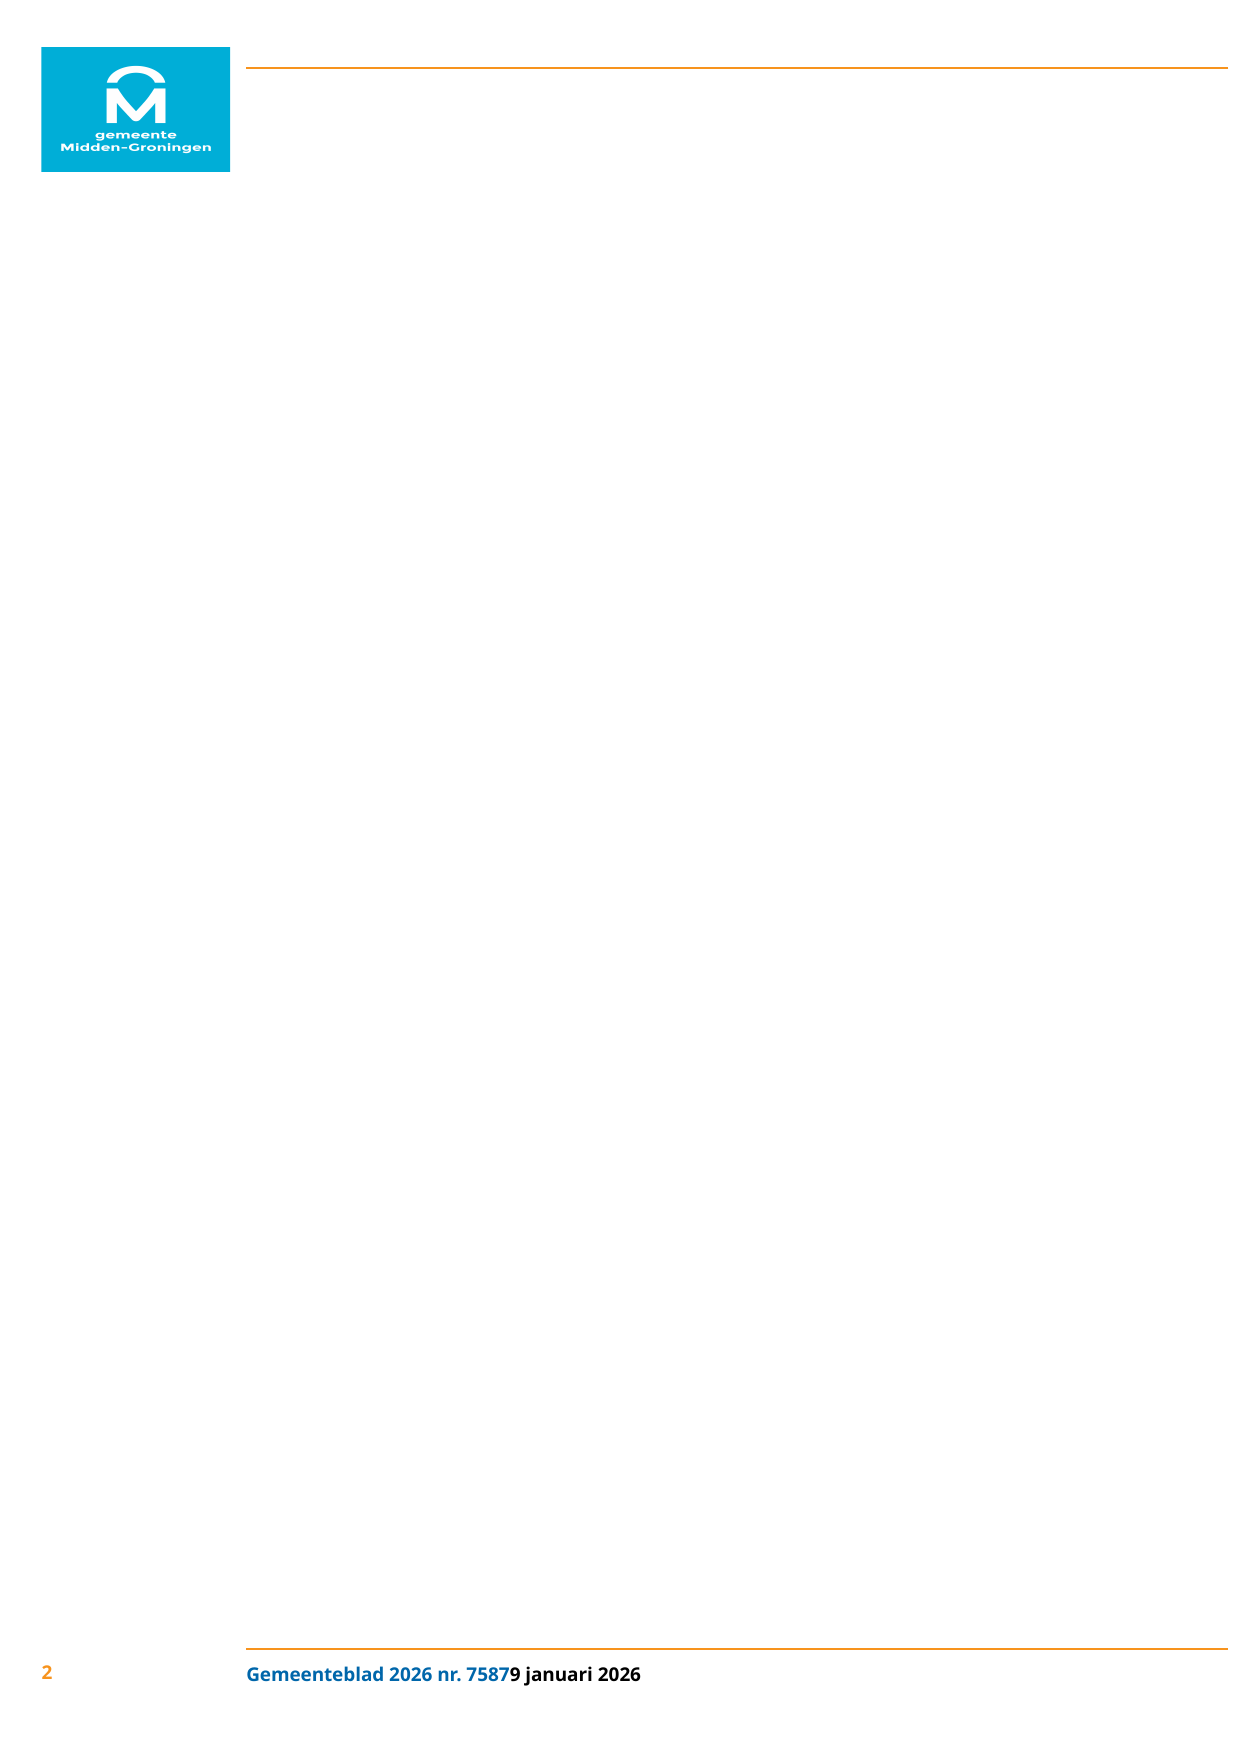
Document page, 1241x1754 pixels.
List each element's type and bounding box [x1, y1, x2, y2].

picture [107, 89, 165, 122]
picture [108, 66, 164, 82]
picture [184, 146, 190, 153]
